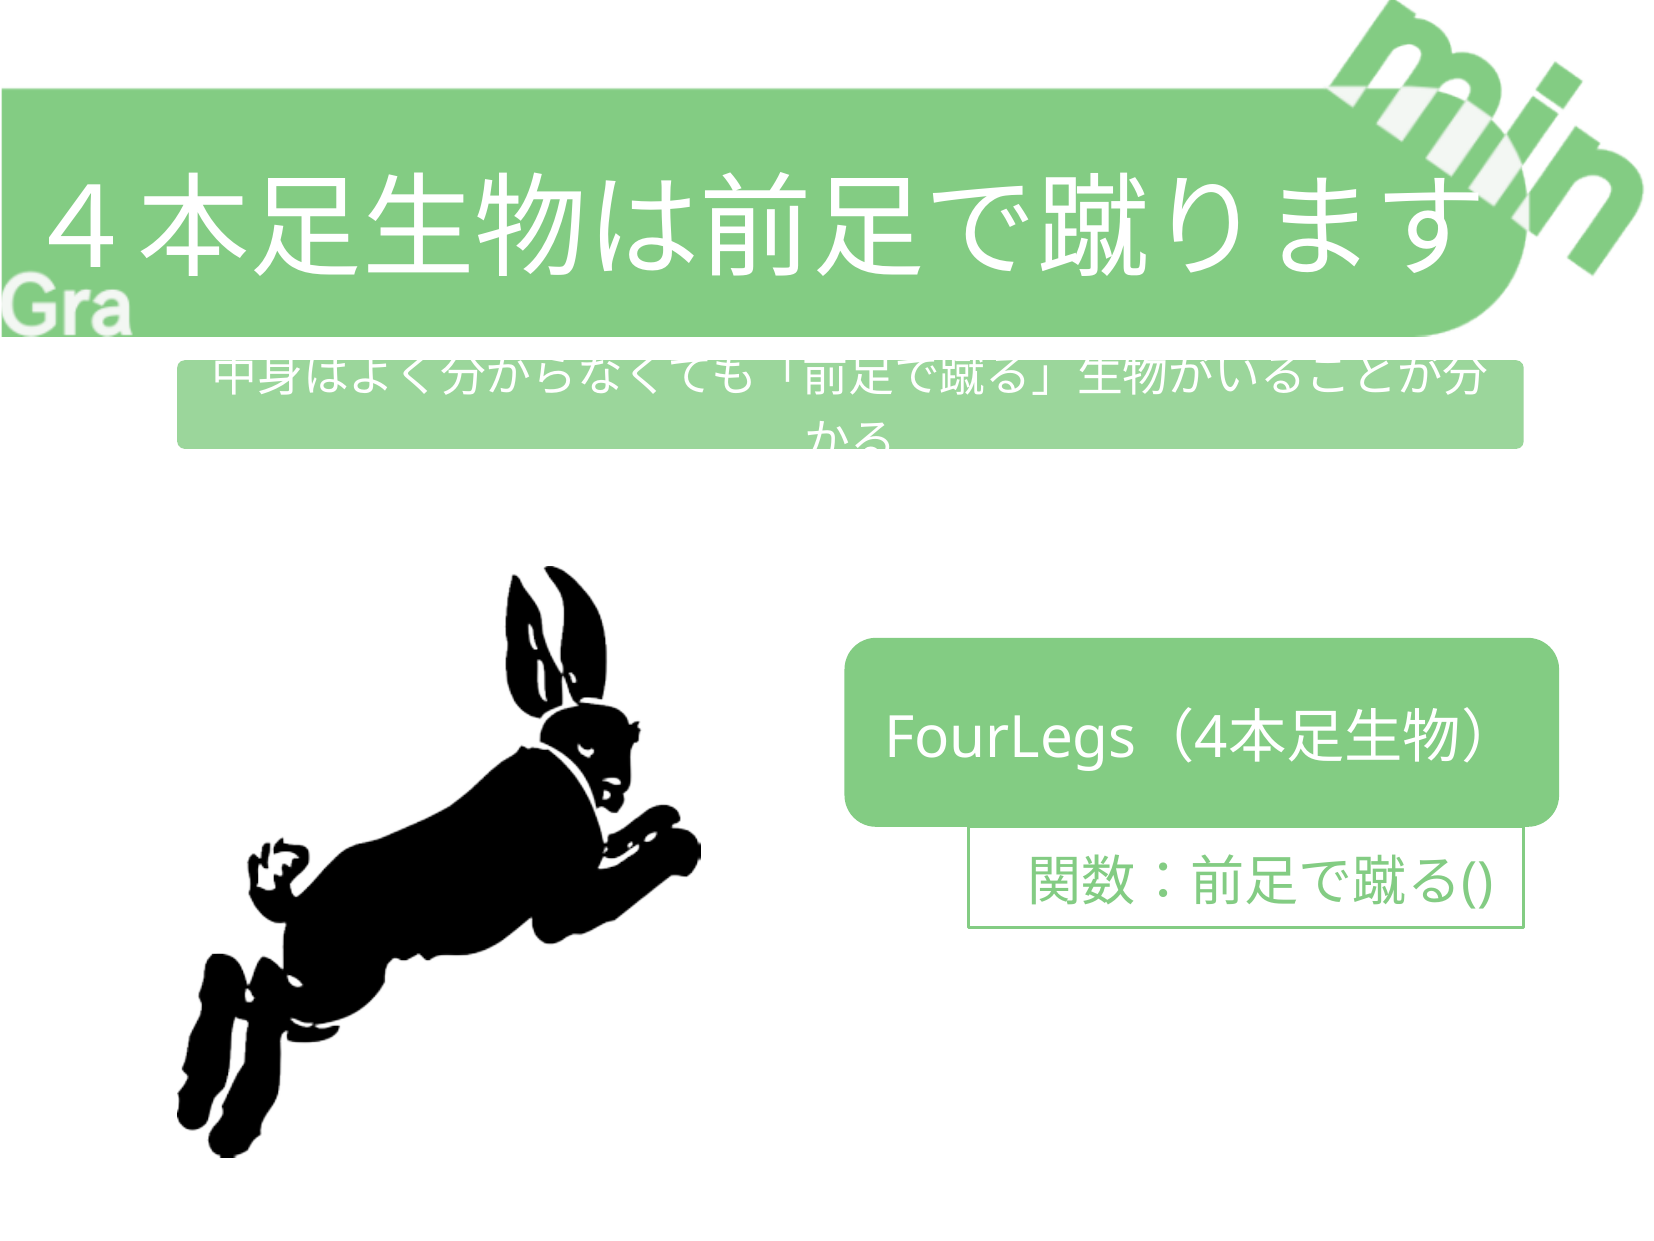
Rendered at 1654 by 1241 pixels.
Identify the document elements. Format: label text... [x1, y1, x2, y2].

picture [1, 0, 1654, 337]
title ４本足生物は前足で蹴ります [11, 147, 1501, 290]
picture [177, 566, 701, 1158]
text_box FourLegs（4本足生物） [844, 637, 1560, 827]
text_box 中身はよく分からなくても「前足で蹴る」生物がいることが分かる [177, 360, 1524, 449]
text_box 関数：前足で蹴る() [968, 827, 1524, 928]
